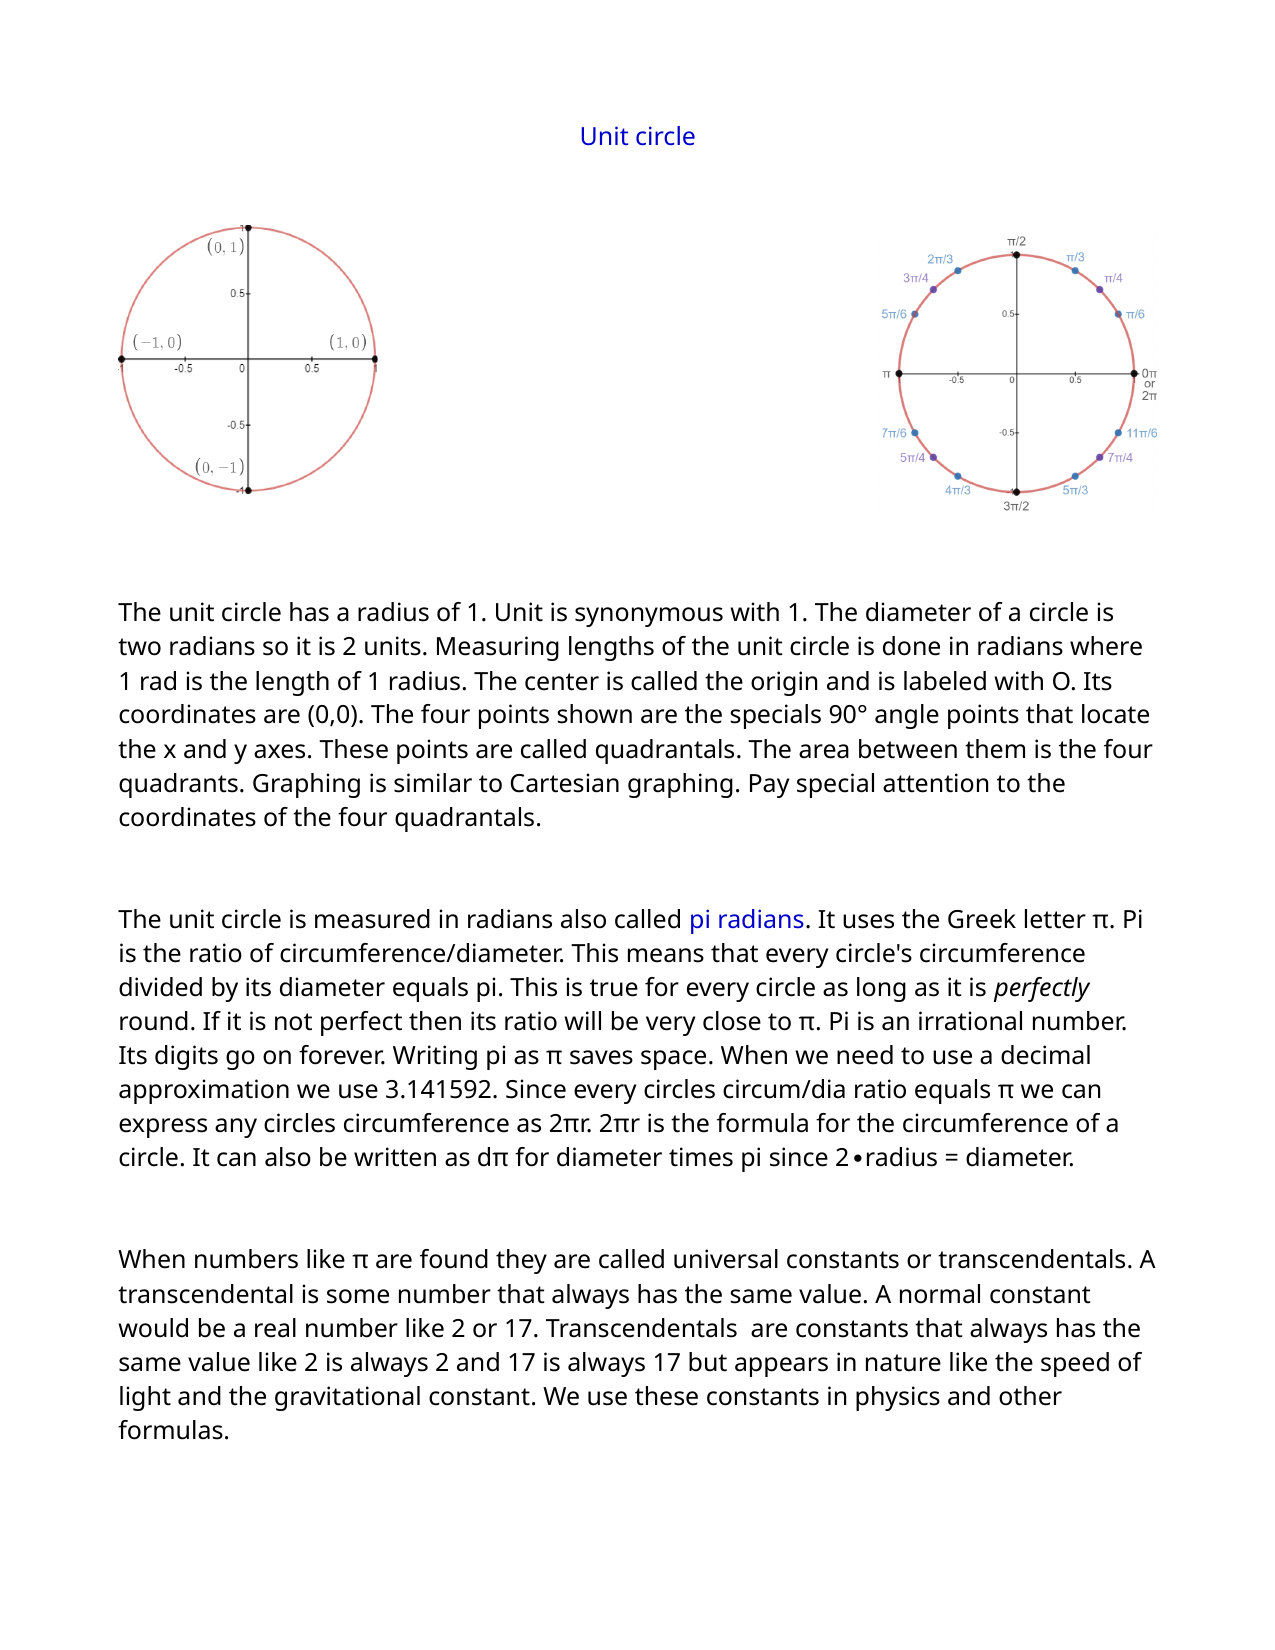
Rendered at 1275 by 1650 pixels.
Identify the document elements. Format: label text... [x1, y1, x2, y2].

picture [118, 225, 378, 494]
text The unit circle is measured in radians also called pi radians. It uses the Greek letter π. Pi is the ratio of circumference/diameter. This means that every circle's circumference divided by its diameter equals pi. This is true for every circle as long as it is perfectly round. If it is not perfect then its ratio will be very close to π. Pi is an irrational number. Its digits go on forever. Writing pi as π saves space. When we need to use a decimal approximation we use 3.141592. Since every circles circum/dia ratio equals π we can express any circles circumference as 2πr. 2πr is the formula for the circumference of a circle. It can also be written as dπ for diameter times pi since 2∙radius = diameter. [118, 902, 1157, 1174]
picture [876, 232, 1157, 515]
text The unit circle has a radius of 1. Unit is synonymous with 1. The diameter of a circle is two radians so it is 2 units. Measuring lengths of the unit circle is done in radians where 1 rad is the length of 1 radius. The center is called the origin and is labeled with O. Its coordinates are (0,0). The four points shown are the specials 90° angle points that locate the x and y axes. These points are called quadrantals. The area between them is the four quadrants. Graphing is similar to Cartesian graphing. Pay special attention to the coordinates of the four quadrantals. [118, 595, 1157, 833]
text Unit circle [118, 118, 1157, 152]
text When numbers like π are found they are called universal constants or transcendentals. A transcendental is some number that always has the same value. A normal constant would be a real number like 2 or 17. Transcendentals are constants that always has the same value like 2 is always 2 and 17 is always 17 but appears in nature like the speed of light and the gravitational constant. We use these constants in physics and other formulas. [118, 1242, 1157, 1447]
